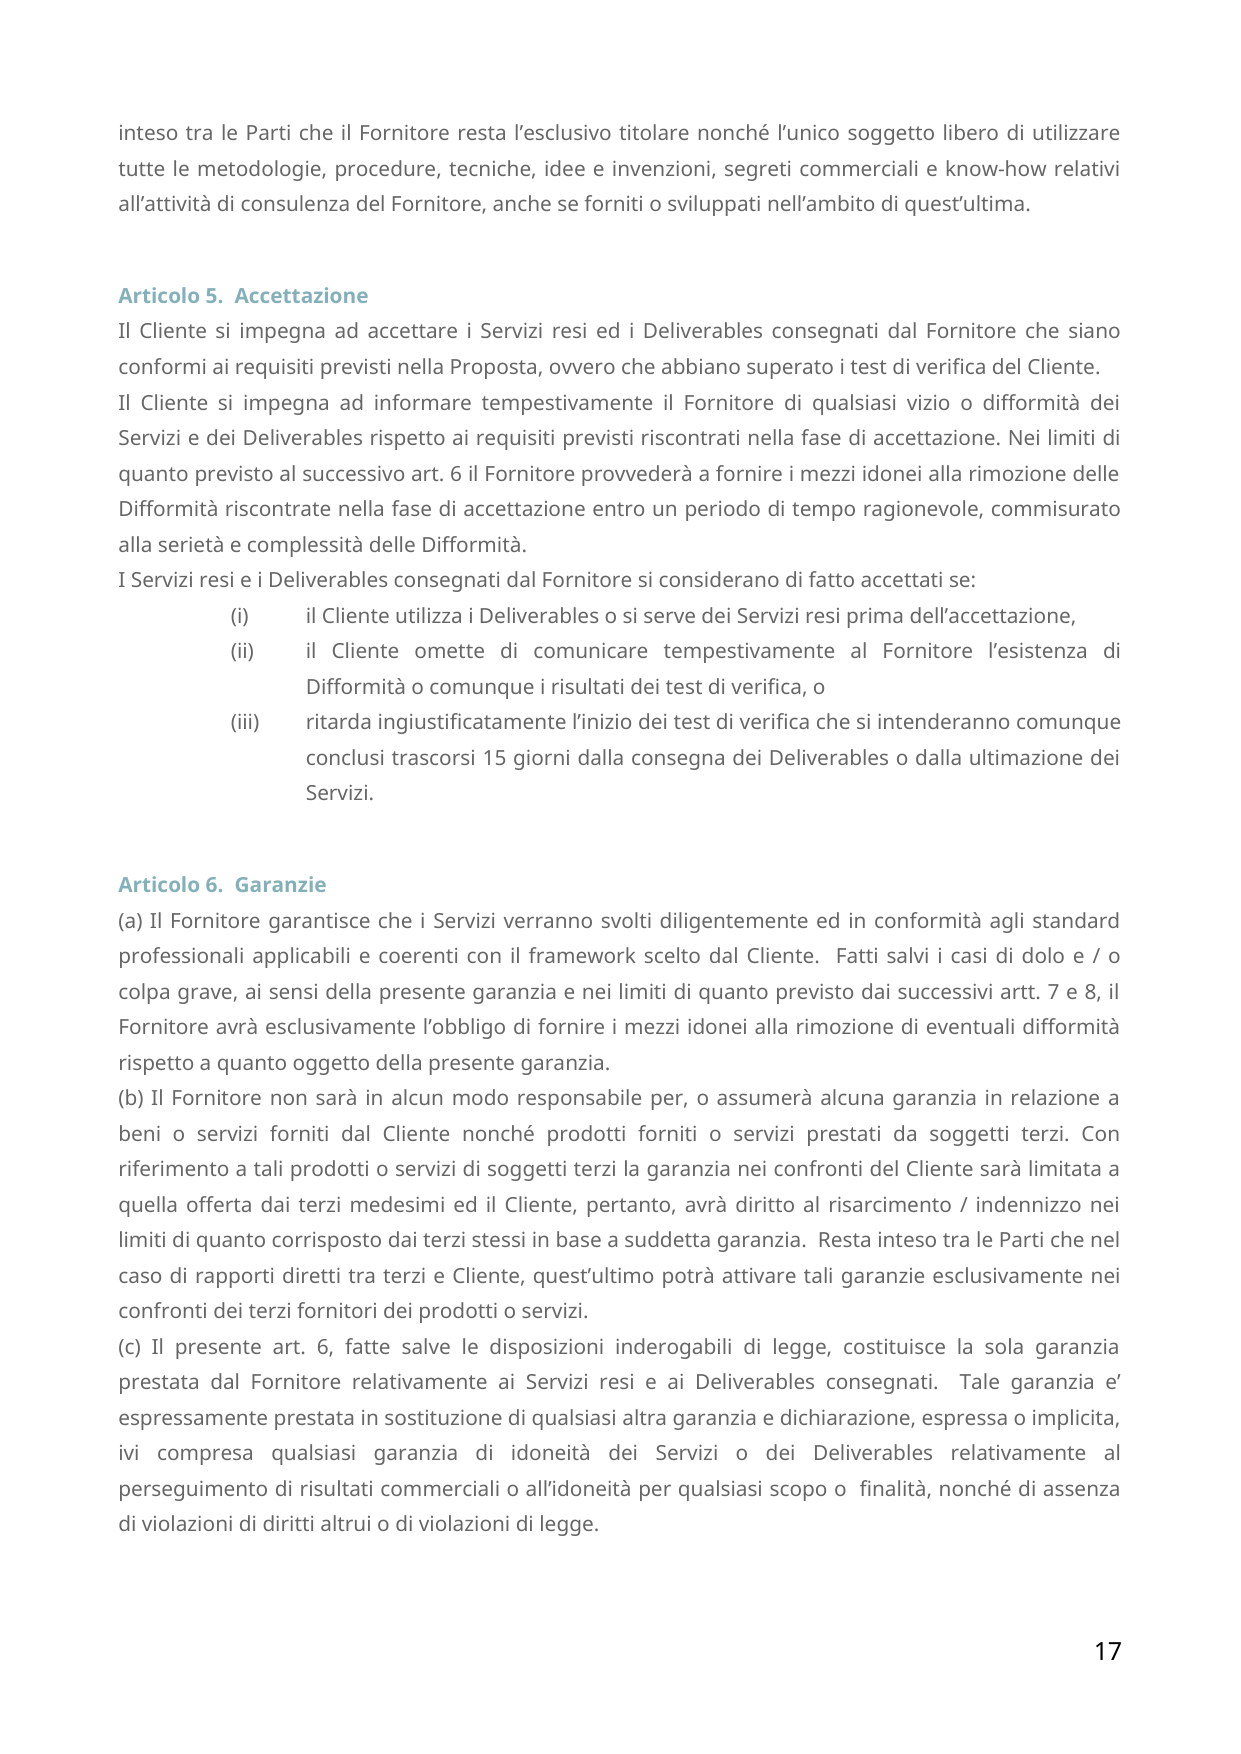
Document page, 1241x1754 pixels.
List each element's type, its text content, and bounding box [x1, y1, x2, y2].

text (c) Il presente art. 6, fatte salve le disposizioni inderogabili di legge, costituisce la sola garanzia prestata dal Fornitore relativamente ai Servizi resi e ai Deliverables consegnati. Tale garanzia e’ espressamente prestata in sostituzione di qualsiasi altra garanzia e dichiarazione, espressa o implicita, ivi compresa qualsiasi garanzia di idoneità dei Servizi o dei Deliverables relativamente al perseguimento di risultati commerciali o all’idoneità per qualsiasi scopo o finalità, nonché di assenza di violazioni di diritti altrui o di violazioni di legge. [118, 1332, 1122, 1538]
subtitle Articolo 6. Garanzie [118, 870, 1122, 899]
text Il Cliente si impegna ad accettare i Servizi resi ed i Deliverables consegnati dal Fornitore che siano conformi ai requisiti previsti nella Proposta, ovvero che abbiano superato i test di verifica del Cliente. [118, 317, 1122, 381]
text Il Cliente si impegna ad informare tempestivamente il Fornitore di qualsiasi vizio o difformità dei Servizi e dei Deliverables rispetto ai requisiti previsti riscontrati nella fase di accettazione. Nei limiti di quanto previsto al successivo art. 6 il Fornitore provvederà a fornire i mezzi idonei alla rimozione delle Difformità riscontrate nella fase di accettazione entro un periodo di tempo ragionevole, commisurato alla serietà e complessità delle Difformità. [118, 388, 1122, 558]
list il Cliente omette di comunicare tempestivamente al Fornitore l’esistenza di Difformità o comunque i risultati dei test di verifica, o [231, 636, 1122, 700]
list il Cliente utilizza i Deliverables o si serve dei Servizi resi prima dell’accettazione, [231, 601, 1122, 629]
text inteso tra le Parti che il Fornitore resta l’esclusivo titolare nonché l’unico soggetto libero di utilizzare tutte le metodologie, procedure, tecniche, idee e invenzioni, segreti commerciali e know-how relativi all’attività di consulenza del Fornitore, anche se forniti o sviluppati nell’ambito di quest’ultima. [118, 118, 1122, 218]
text (b) Il Fornitore non sarà in alcun modo responsabile per, o assumerà alcuna garanzia in relazione a beni o servizi forniti dal Cliente nonché prodotti forniti o servizi prestati da soggetti terzi. Con riferimento a tali prodotti o servizi di soggetti terzi la garanzia nei confronti del Cliente sarà limitata a quella offerta dai terzi medesimi ed il Cliente, pertanto, avrà diritto al risarcimento / indennizzo nei limiti di quanto corrisposto dai terzi stessi in base a suddetta garanzia. Resta inteso tra le Parti che nel caso di rapporti diretti tra terzi e Cliente, quest’ultimo potrà attivare tali garanzie esclusivamente nei confronti dei terzi fornitori dei prodotti o servizi. [118, 1083, 1122, 1325]
subtitle Articolo 5. Accettazione [118, 281, 1122, 309]
list ritarda ingiustificatamente l’inizio dei test di verifica che si intenderanno comunque conclusi trascorsi 15 giorni dalla consegna dei Deliverables o dalla ultimazione dei Servizi. [231, 707, 1122, 807]
text I Servizi resi e i Deliverables consegnati dal Fornitore si considerano di fatto accettati se: [118, 565, 1122, 594]
text (a) Il Fornitore garantisce che i Servizi verranno svolti diligentemente ed in conformità agli standard professionali applicabili e coerenti con il framework scelto dal Cliente. Fatti salvi i casi di dolo e / o colpa grave, ai sensi della presente garanzia e nei limiti di quanto previsto dai successivi artt. 7 e 8, il Fornitore avrà esclusivamente l’obbligo di fornire i mezzi idonei alla rimozione di eventuali difformità rispetto a quanto oggetto della presente garanzia. [118, 906, 1122, 1076]
